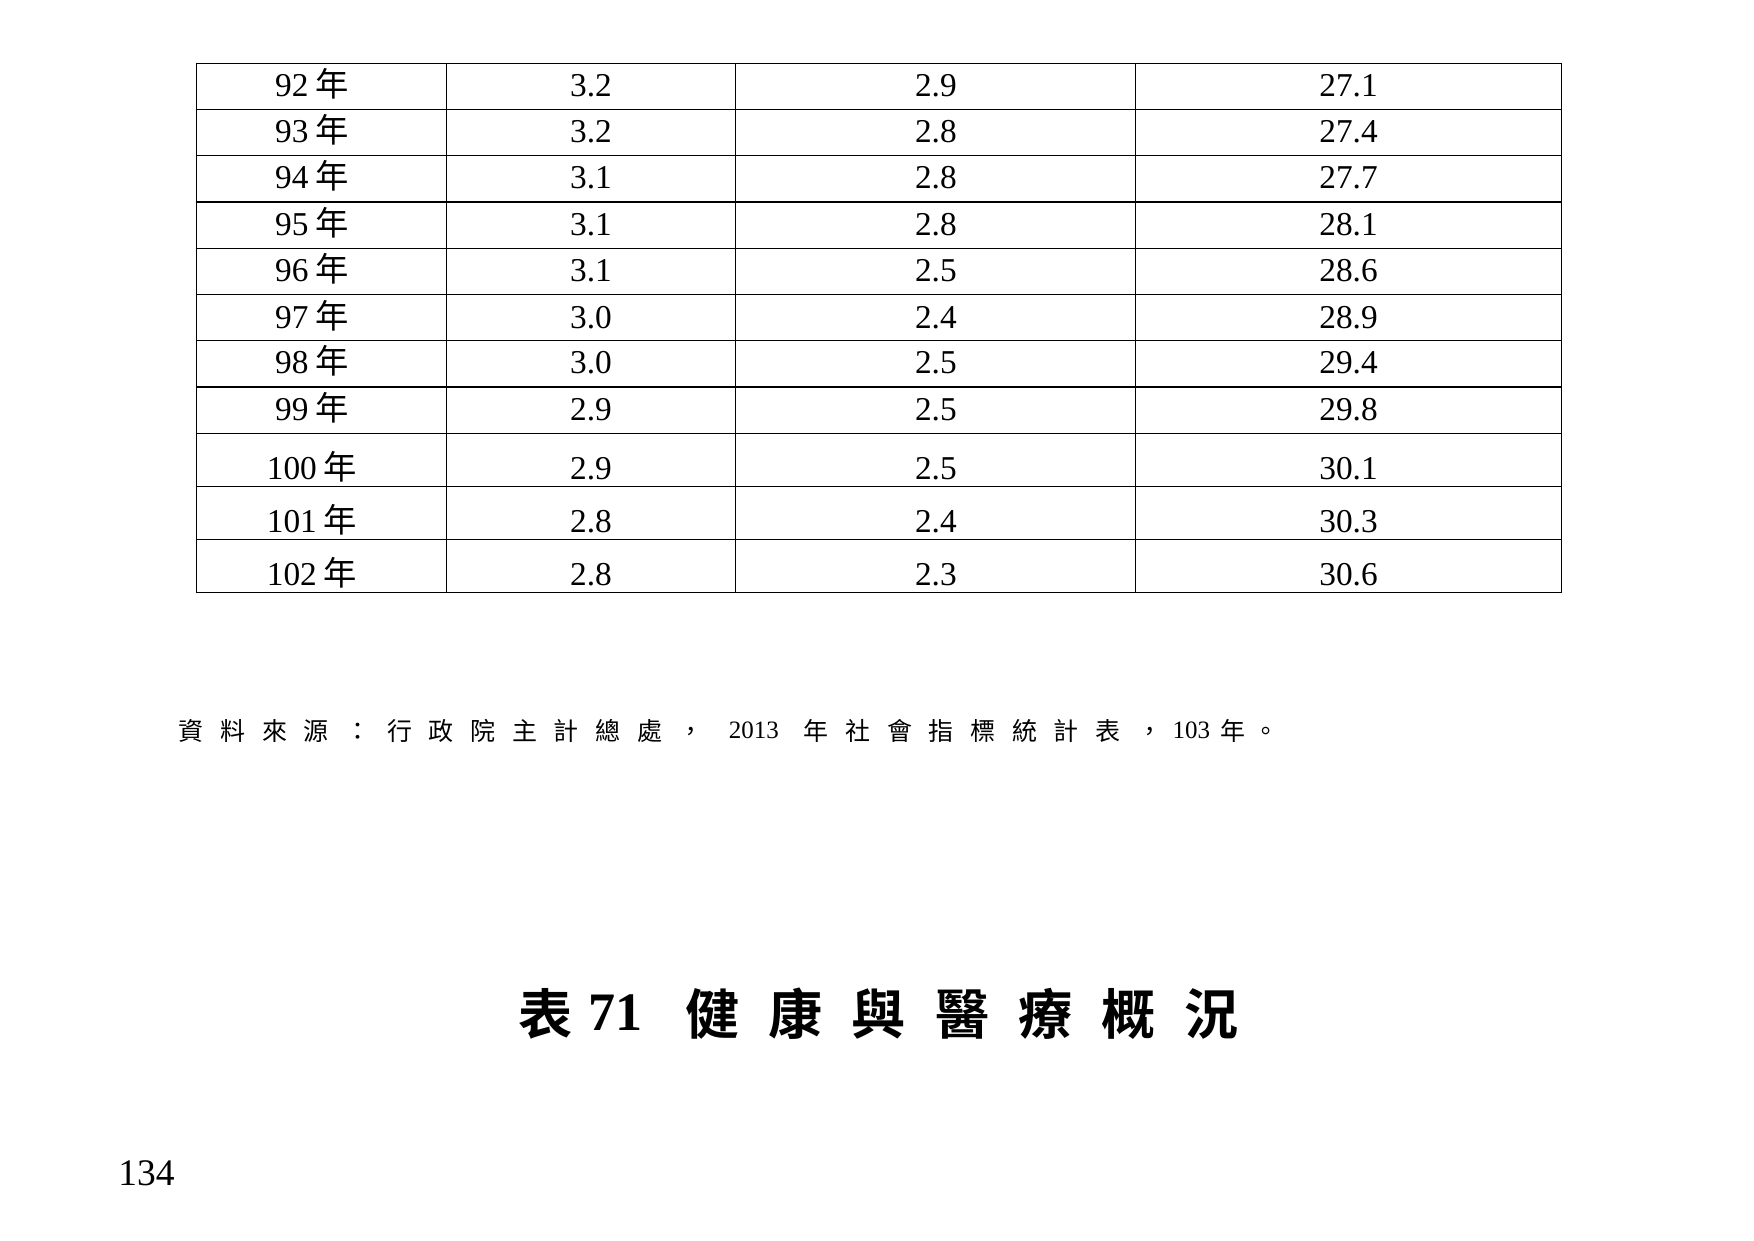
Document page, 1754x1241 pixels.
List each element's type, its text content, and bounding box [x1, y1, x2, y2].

table_cell 102年 [197, 540, 446, 592]
table_cell 28.6 [1136, 249, 1561, 294]
table_cell 2.9 [447, 434, 735, 486]
table_cell 2.5 [736, 341, 1135, 386]
table_cell 2.5 [736, 434, 1135, 486]
table_cell 100年 [197, 434, 446, 486]
table_cell 30.3 [1136, 487, 1561, 539]
table_cell 93年 [197, 110, 446, 155]
table_cell 28.1 [1136, 203, 1561, 248]
table_cell 95年 [197, 203, 446, 248]
table_cell 29.4 [1136, 341, 1561, 386]
table_cell 2.8 [736, 203, 1135, 248]
table_cell 2.4 [736, 487, 1135, 539]
table_cell 2.4 [736, 295, 1135, 340]
table_cell 2.8 [447, 540, 735, 592]
table_cell 29.8 [1136, 388, 1561, 433]
table_cell 3.2 [447, 110, 735, 155]
text 資料來源：行政院主計總處，2013年社會指標統計表，103年。 [128, 688, 1628, 750]
table_cell 3.1 [447, 156, 735, 201]
table_cell 3.0 [447, 341, 735, 386]
text 表71 健康與醫療概況 [128, 938, 1628, 1063]
table_cell 2.5 [736, 388, 1135, 433]
table_cell 2.9 [447, 388, 735, 433]
table_cell 3.1 [447, 249, 735, 294]
table_cell 97年 [197, 295, 446, 340]
table_cell 2.8 [736, 110, 1135, 155]
table_cell 99年 [197, 388, 446, 433]
table_cell 2.8 [736, 156, 1135, 201]
table_cell 98年 [197, 341, 446, 386]
table_cell 30.6 [1136, 540, 1561, 592]
table_cell 27.4 [1136, 110, 1561, 155]
table_cell 28.9 [1136, 295, 1561, 340]
table_cell 3.0 [447, 295, 735, 340]
table_cell 3.1 [447, 203, 735, 248]
table_cell 2.9 [736, 64, 1135, 109]
table_cell 30.1 [1136, 434, 1561, 486]
table_cell 92年 [197, 64, 446, 109]
table_cell 2.3 [736, 540, 1135, 592]
table_cell 94年 [197, 156, 446, 201]
table_cell 2.5 [736, 249, 1135, 294]
table_cell 3.2 [447, 64, 735, 109]
table_cell 101年 [197, 487, 446, 539]
table_cell 96年 [197, 249, 446, 294]
table_cell 27.1 [1136, 64, 1561, 109]
table_cell 2.8 [447, 487, 735, 539]
table_cell 27.7 [1136, 156, 1561, 201]
